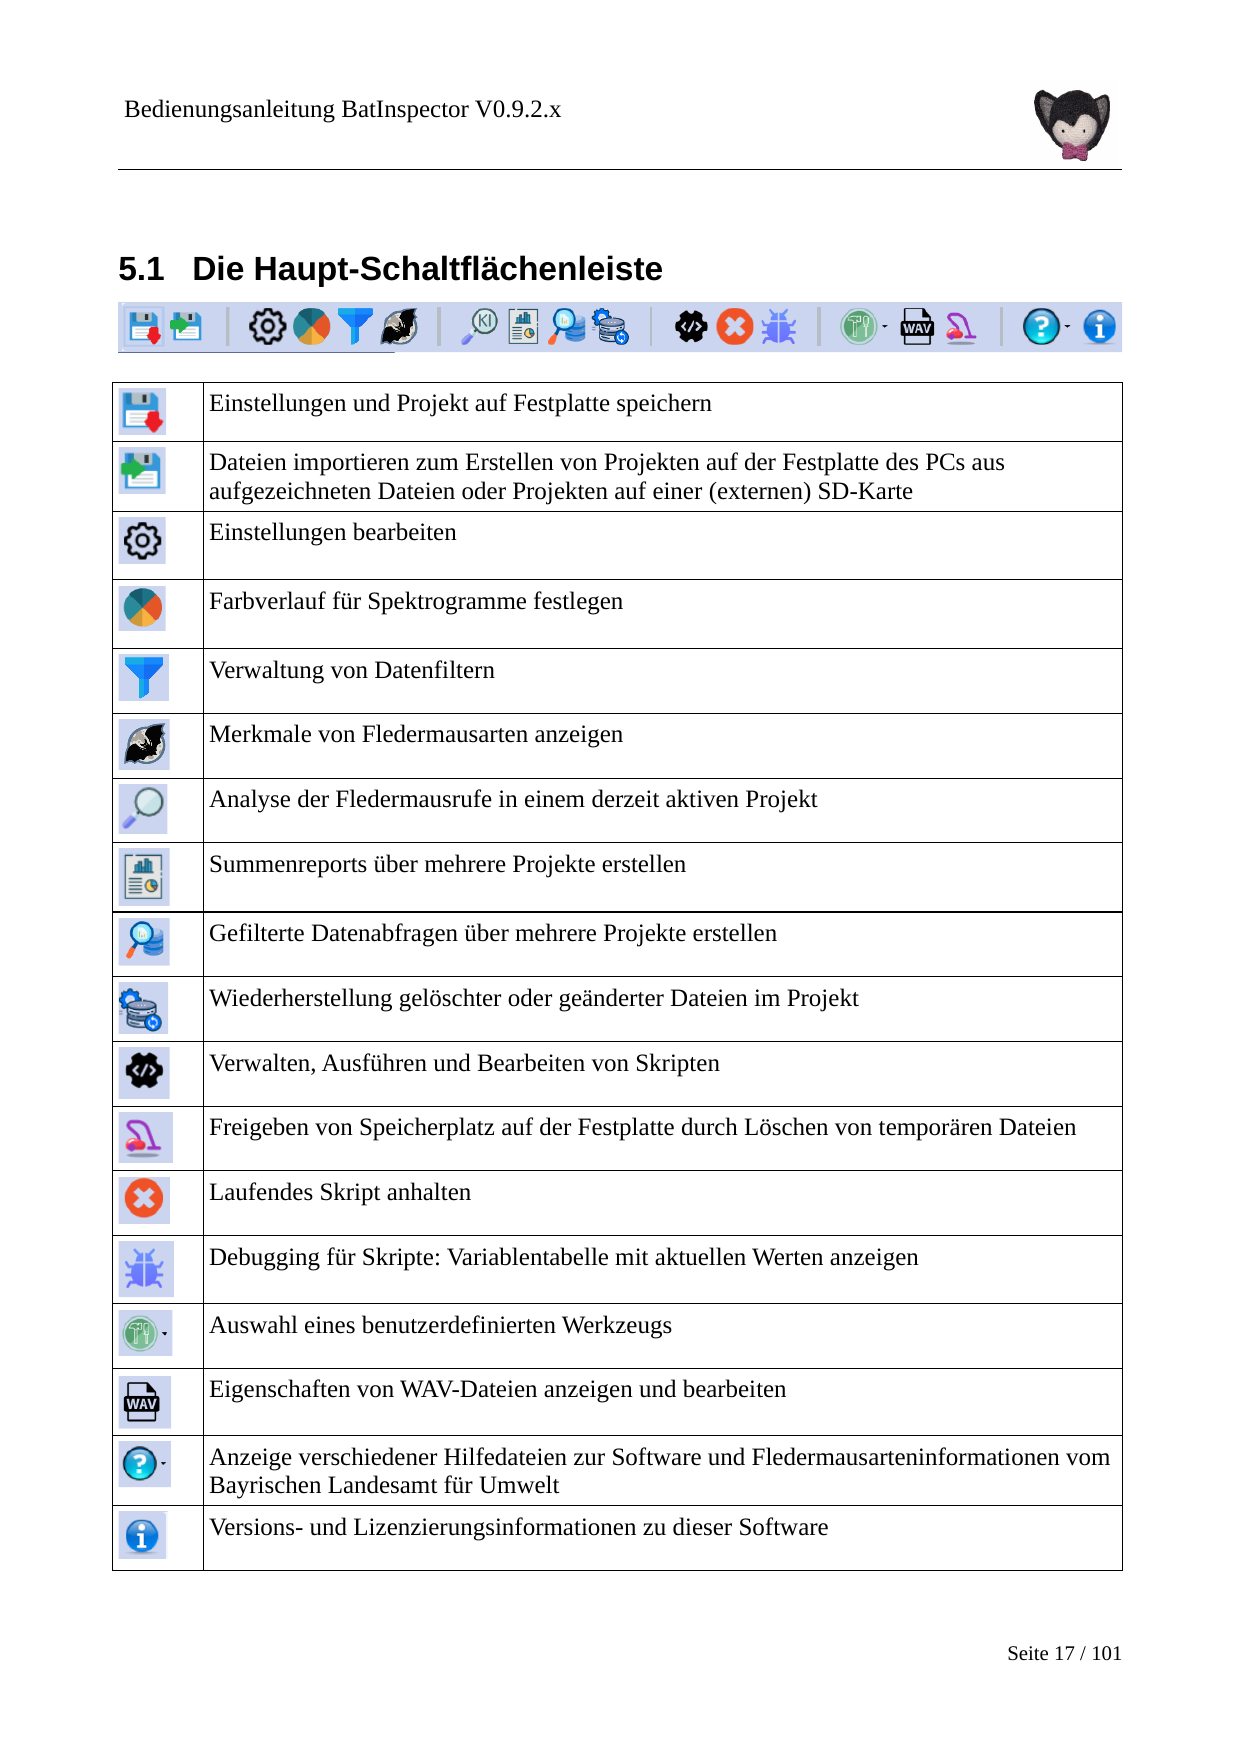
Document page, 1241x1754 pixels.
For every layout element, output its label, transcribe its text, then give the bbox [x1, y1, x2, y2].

table_cell Wiederherstellung gelöschter oder geänderter Dateien im Projekt [204, 977, 1122, 1041]
table_cell Merkmale von Fledermausarten anzeigen [204, 714, 1122, 777]
picture [118, 1047, 170, 1099]
subtitle Die Haupt-Schaltflächenleiste [118, 249, 1122, 288]
table_cell [113, 714, 203, 777]
picture [118, 517, 166, 564]
table_cell Versions- und Lizenzierungsinformationen zu dieser Software [204, 1506, 1122, 1569]
table_cell Eigenschaften von WAV-Dateien anzeigen und bearbeiten [204, 1369, 1122, 1435]
picture [118, 1374, 172, 1429]
table_cell [113, 1304, 203, 1368]
picture [118, 719, 170, 770]
table_cell [113, 1506, 203, 1569]
table_cell Summenreports über mehrere Projekte erstellen [204, 843, 1122, 911]
picture [118, 388, 167, 435]
table_cell [113, 580, 203, 648]
table_cell [113, 442, 203, 511]
table_cell [113, 1236, 203, 1303]
table_header [113, 383, 203, 441]
table_cell Einstellungen bearbeiten [204, 512, 1122, 579]
table_cell [113, 1042, 203, 1106]
table_cell [113, 843, 203, 911]
picture [118, 1177, 170, 1224]
table_cell Auswahl eines benutzerdefinierten Werkzeugs [204, 1304, 1122, 1368]
table_cell [113, 1107, 203, 1170]
picture [118, 1511, 168, 1559]
table_cell [113, 977, 203, 1041]
table_cell [113, 1369, 203, 1435]
table_cell [113, 779, 203, 842]
picture [118, 848, 170, 906]
table_cell Laufendes Skript anhalten [204, 1171, 1122, 1235]
picture [118, 447, 166, 494]
table_cell [113, 1171, 203, 1235]
picture [118, 1241, 174, 1298]
picture [118, 654, 169, 701]
table_cell Verwalten, Ausführen und Bearbeiten von Skripten [204, 1042, 1122, 1106]
picture [118, 1441, 171, 1488]
table_cell Gefilterte Datenabfragen über mehrere Projekte erstellen [204, 913, 1122, 976]
table_header Einstellungen und Projekt auf Festplatte speichern [204, 383, 1122, 441]
picture [118, 586, 166, 631]
picture [1030, 80, 1119, 169]
table_cell Farbverlauf für Spektrogramme festlegen [204, 580, 1122, 648]
picture [118, 300, 1123, 353]
table_cell [113, 649, 203, 713]
table_cell Verwaltung von Datenfiltern [204, 649, 1122, 713]
table_cell Freigeben von Speicherplatz auf der Festplatte durch Löschen von temporären Dateien [204, 1107, 1122, 1170]
picture [118, 982, 169, 1034]
table_cell [113, 512, 203, 579]
table_cell Debugging für Skripte: Variablentabelle mit aktuellen Werten anzeigen [204, 1236, 1122, 1303]
picture [118, 1112, 173, 1163]
table_cell [113, 913, 203, 976]
table_cell Anzeige verschiedener Hilfedateien zur Software und Fledermausarteninformationen vom Bayrischen Landesamt für Umwelt [204, 1436, 1122, 1505]
picture [118, 1309, 173, 1356]
table_cell [113, 1436, 203, 1505]
table_cell Dateien importieren zum Erstellen von Projekten auf der Festplatte des PCs aus aufgezeichneten Dateien oder Projekten auf einer (externen) SD-Karte [204, 442, 1122, 511]
picture [118, 918, 170, 966]
picture [118, 784, 168, 834]
table_cell Analyse der Fledermausrufe in einem derzeit aktiven Projekt [204, 779, 1122, 842]
